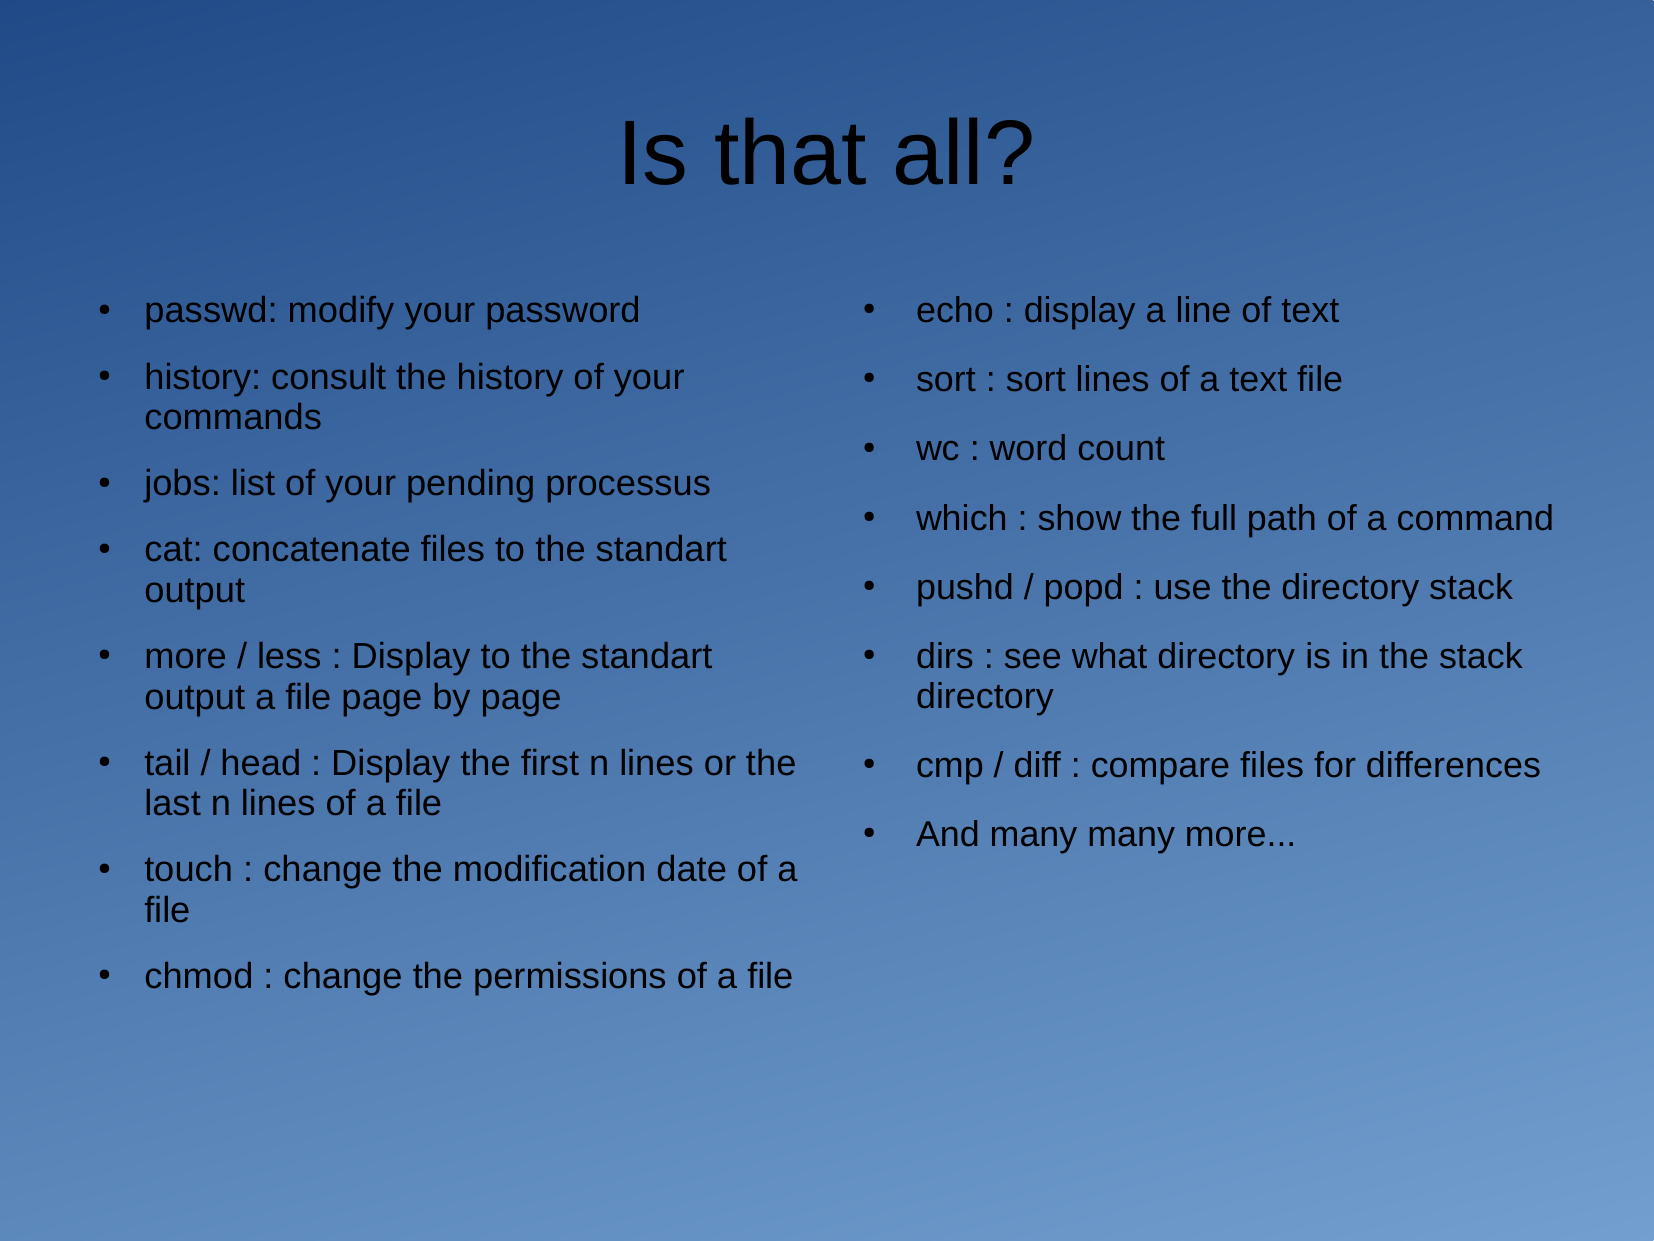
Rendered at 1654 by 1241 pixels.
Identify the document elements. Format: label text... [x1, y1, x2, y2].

list passwd: modify your password history: consult the history of your commands jobs: list of your pending processus cat: concatenate files to the standart output more / less : Display to the standart output a file page by page tail / head : Display the first n lines or the last n lines of a file touch : change the modification date of a file chmod : change the permissions of a file [82, 290, 809, 1010]
list echo : display a line of text sort : sort lines of a text file wc : word count which : show the full path of a command pushd / popd : use the directory stack dirs : see what directory is in the stack directory cmp / diff : compare files for differences And many many more... [845, 290, 1572, 1010]
title Is that all? [82, 49, 1571, 257]
